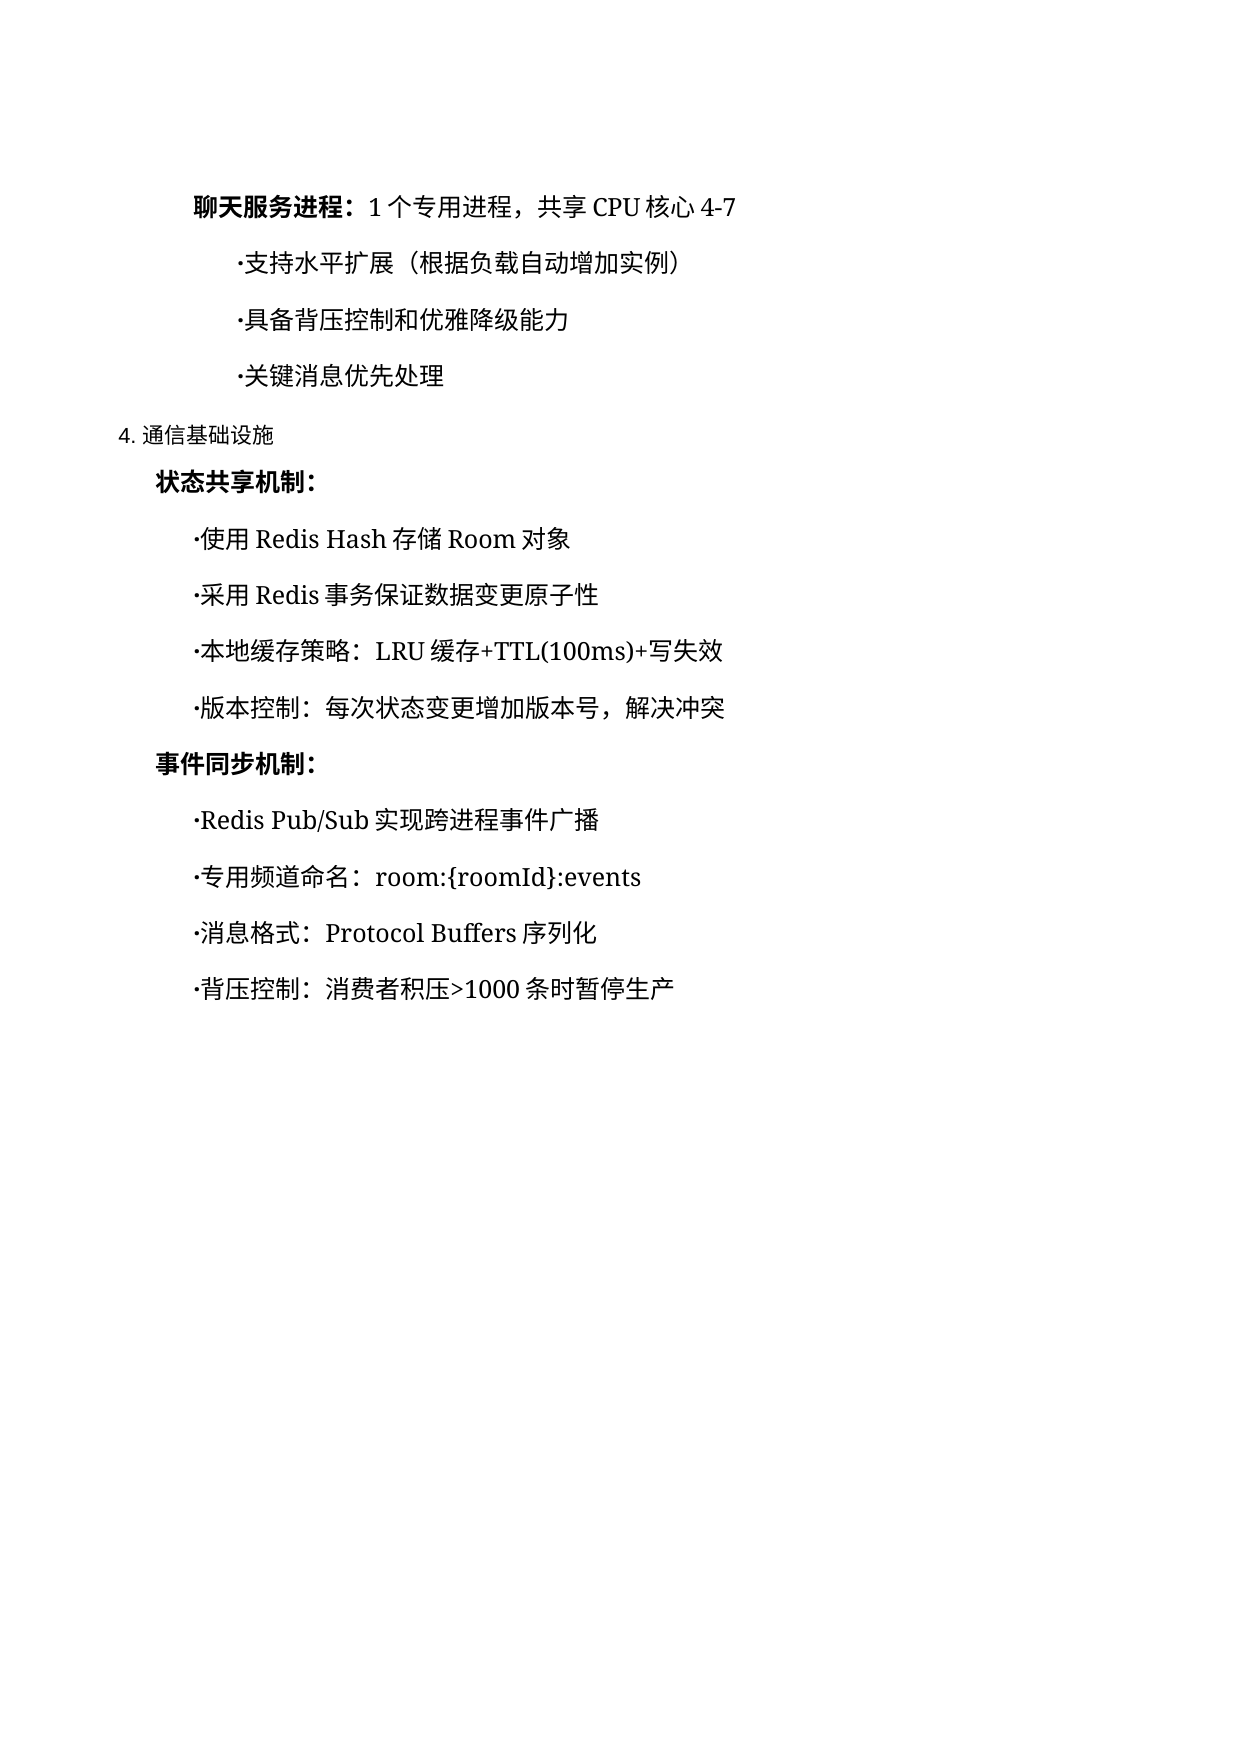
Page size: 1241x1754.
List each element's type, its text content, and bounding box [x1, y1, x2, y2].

subtitle 通信基础设施 [118, 418, 1122, 450]
list ·采用Redis事务保证数据变更原子性 [156, 575, 1122, 612]
list ·支持水平扩展（根据负载自动增加实例） [156, 244, 1122, 280]
list ·具备背压控制和优雅降级能力 [156, 300, 1122, 337]
list 聊天服务进程：1个专用进程，共享CPU核心4-7 [156, 188, 1122, 224]
list ·背压控制：消费者积压>1000条时暂停生产 [156, 970, 1122, 1006]
list ·本地缓存策略：LRU缓存+TTL(100ms)+写失效 [156, 632, 1122, 668]
list ·使用Redis Hash存储Room对象 [156, 519, 1122, 555]
list ·消息格式：Protocol Buffers序列化 [156, 913, 1122, 950]
list ·版本控制：每次状态变更增加版本号，解决冲突 [156, 688, 1122, 724]
list ·Redis Pub/Sub实现跨进程事件广播 [156, 801, 1122, 837]
list 状态共享机制： [156, 463, 1122, 499]
list 事件同步机制： [156, 744, 1122, 781]
list ·关键消息优先处理 [156, 357, 1122, 393]
list ·专用频道命名：room:{roomId}:events [156, 857, 1122, 893]
